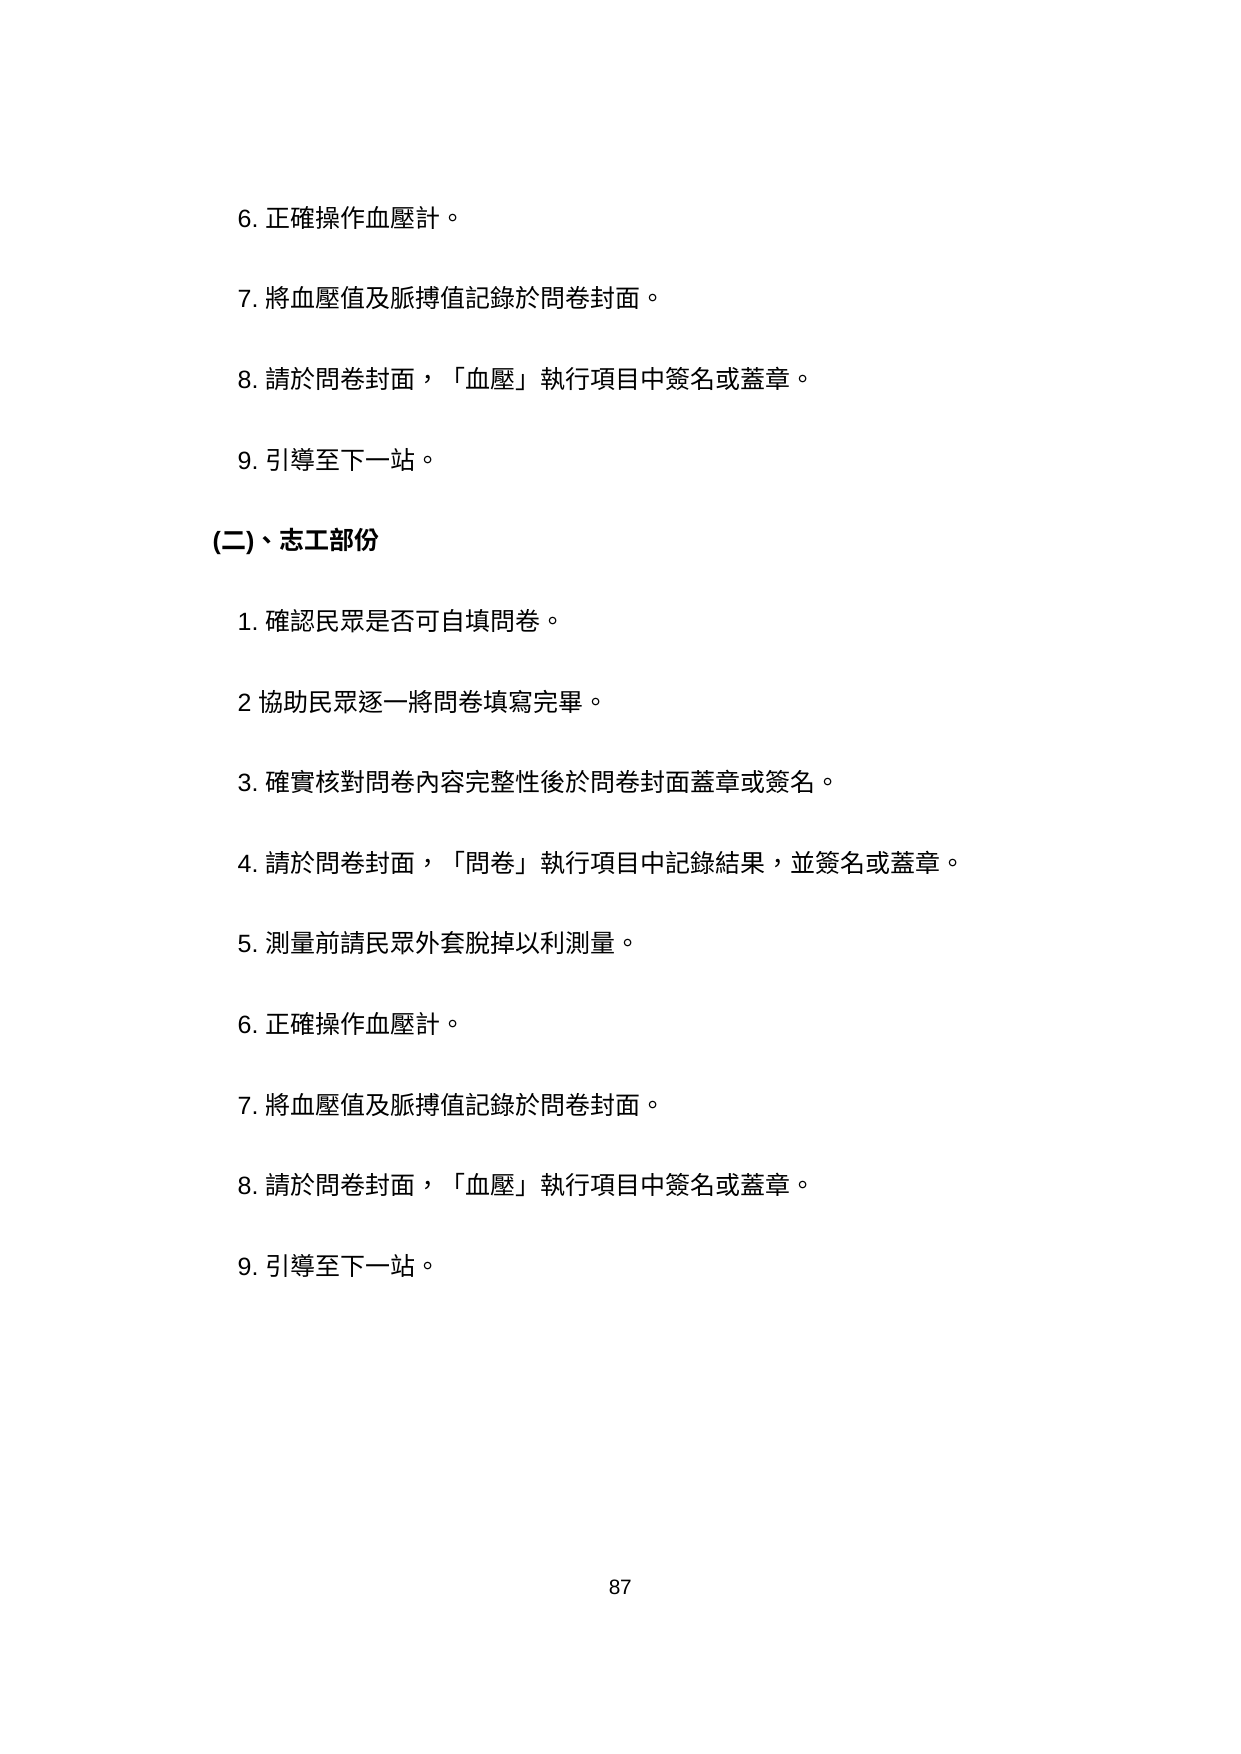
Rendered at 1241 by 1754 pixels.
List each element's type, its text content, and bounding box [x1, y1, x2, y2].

text 4. 請於問卷封面，「問卷」執行項目中記錄結果，並簽名或蓋章。 [187, 820, 1053, 882]
text 3. 確實核對問卷內容完整性後於問卷封面蓋章或簽名。 [187, 739, 1053, 802]
text 5. 測量前請民眾外套脫掉以利測量。 [187, 900, 1053, 963]
text 6. 正確操作血壓計。 [187, 175, 1053, 237]
text 7. 將血壓值及脈搏值記錄於問卷封面。 [187, 255, 1053, 318]
text 9. 引導至下一站。 [187, 1223, 1053, 1285]
text 2 協助民眾逐一將問卷填寫完畢。 [187, 658, 1053, 721]
text 6. 正確操作血壓計。 [187, 981, 1053, 1043]
text 9. 引導至下一站。 [187, 417, 1053, 479]
text (二)、志工部份 [187, 497, 1053, 560]
text 8. 請於問卷封面，「血壓」執行項目中簽名或蓋章。 [187, 1142, 1053, 1205]
text 8. 請於問卷封面，「血壓」執行項目中簽名或蓋章。 [187, 336, 1053, 398]
text 7. 將血壓值及脈搏值記錄於問卷封面。 [187, 1062, 1053, 1124]
text 1. 確認民眾是否可自填問卷。 [187, 578, 1053, 640]
